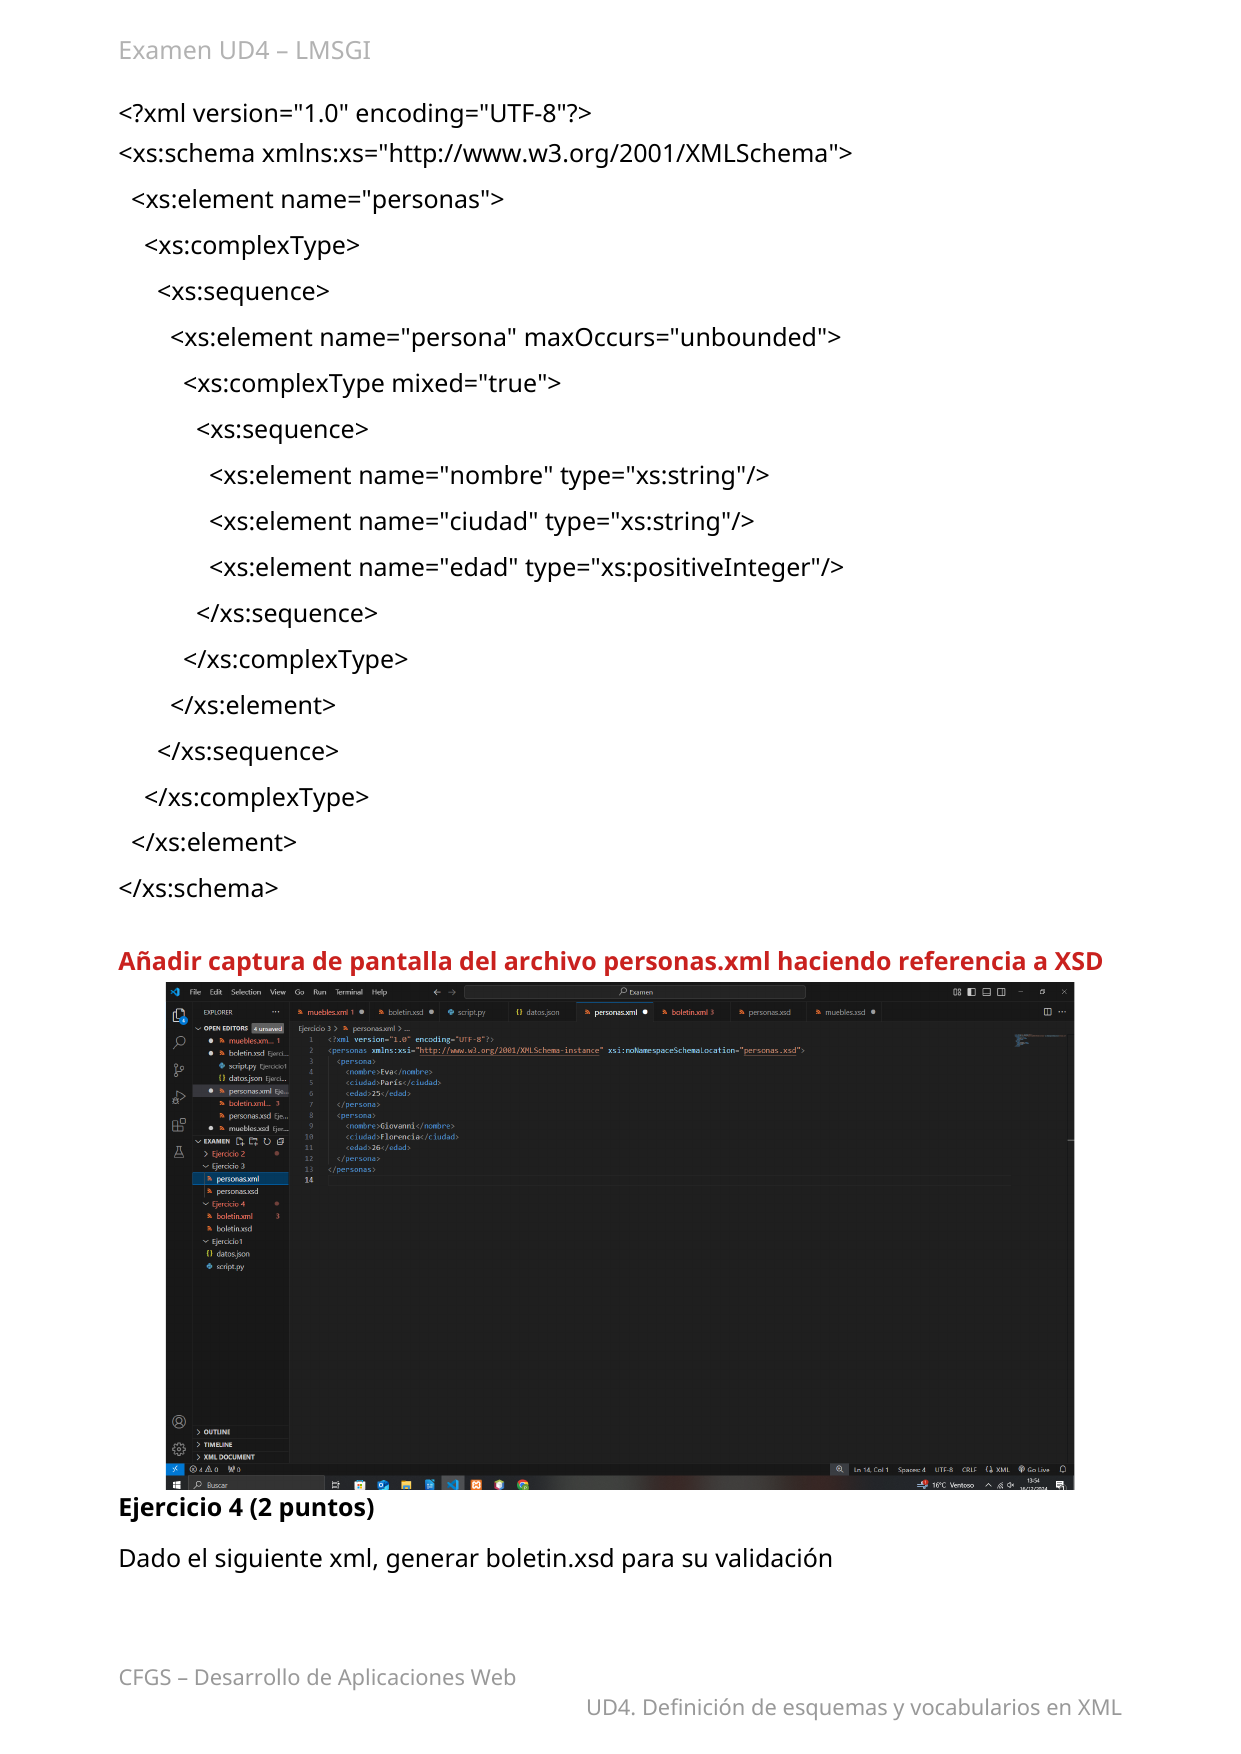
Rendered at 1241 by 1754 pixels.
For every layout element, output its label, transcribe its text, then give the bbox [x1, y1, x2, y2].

text Dado el siguiente xml, generar boletin.xsd para su validación [118, 1541, 1122, 1575]
text <xs:element name="persona" maxOccurs="unbounded"> [118, 320, 1122, 354]
text <xs:complexType> [118, 228, 1122, 262]
text <xs:element name="personas"> [118, 182, 1122, 216]
text </xs:complexType> [118, 779, 1122, 813]
text <xs:element name="edad" type="xs:positiveInteger"/> [118, 549, 1122, 583]
text <xs:schema xmlns:xs="http://www.w3.org/2001/XMLSchema"> [118, 136, 1122, 170]
text <xs:element name="ciudad" type="xs:string"/> [118, 503, 1122, 538]
text <xs:complexType mixed="true"> [118, 366, 1122, 400]
text <xs:sequence> [118, 274, 1122, 308]
text Ejercicio 4 (2 puntos) [118, 1490, 1122, 1524]
text <xs:sequence> [118, 412, 1122, 446]
text </xs:sequence> [118, 733, 1122, 767]
picture [165, 982, 1075, 1490]
text </xs:sequence> [118, 595, 1122, 629]
text </xs:element> [118, 687, 1122, 721]
text </xs:schema> [118, 871, 1122, 905]
text <?xml version="1.0" encoding="UTF-8"?> [118, 96, 1122, 130]
text </xs:complexType> [118, 641, 1122, 675]
text Añadir captura de pantalla del archivo personas.xml haciendo referencia a XSD [118, 944, 1122, 978]
text </xs:element> [118, 825, 1122, 859]
text <xs:element name="nombre" type="xs:string"/> [118, 458, 1122, 492]
